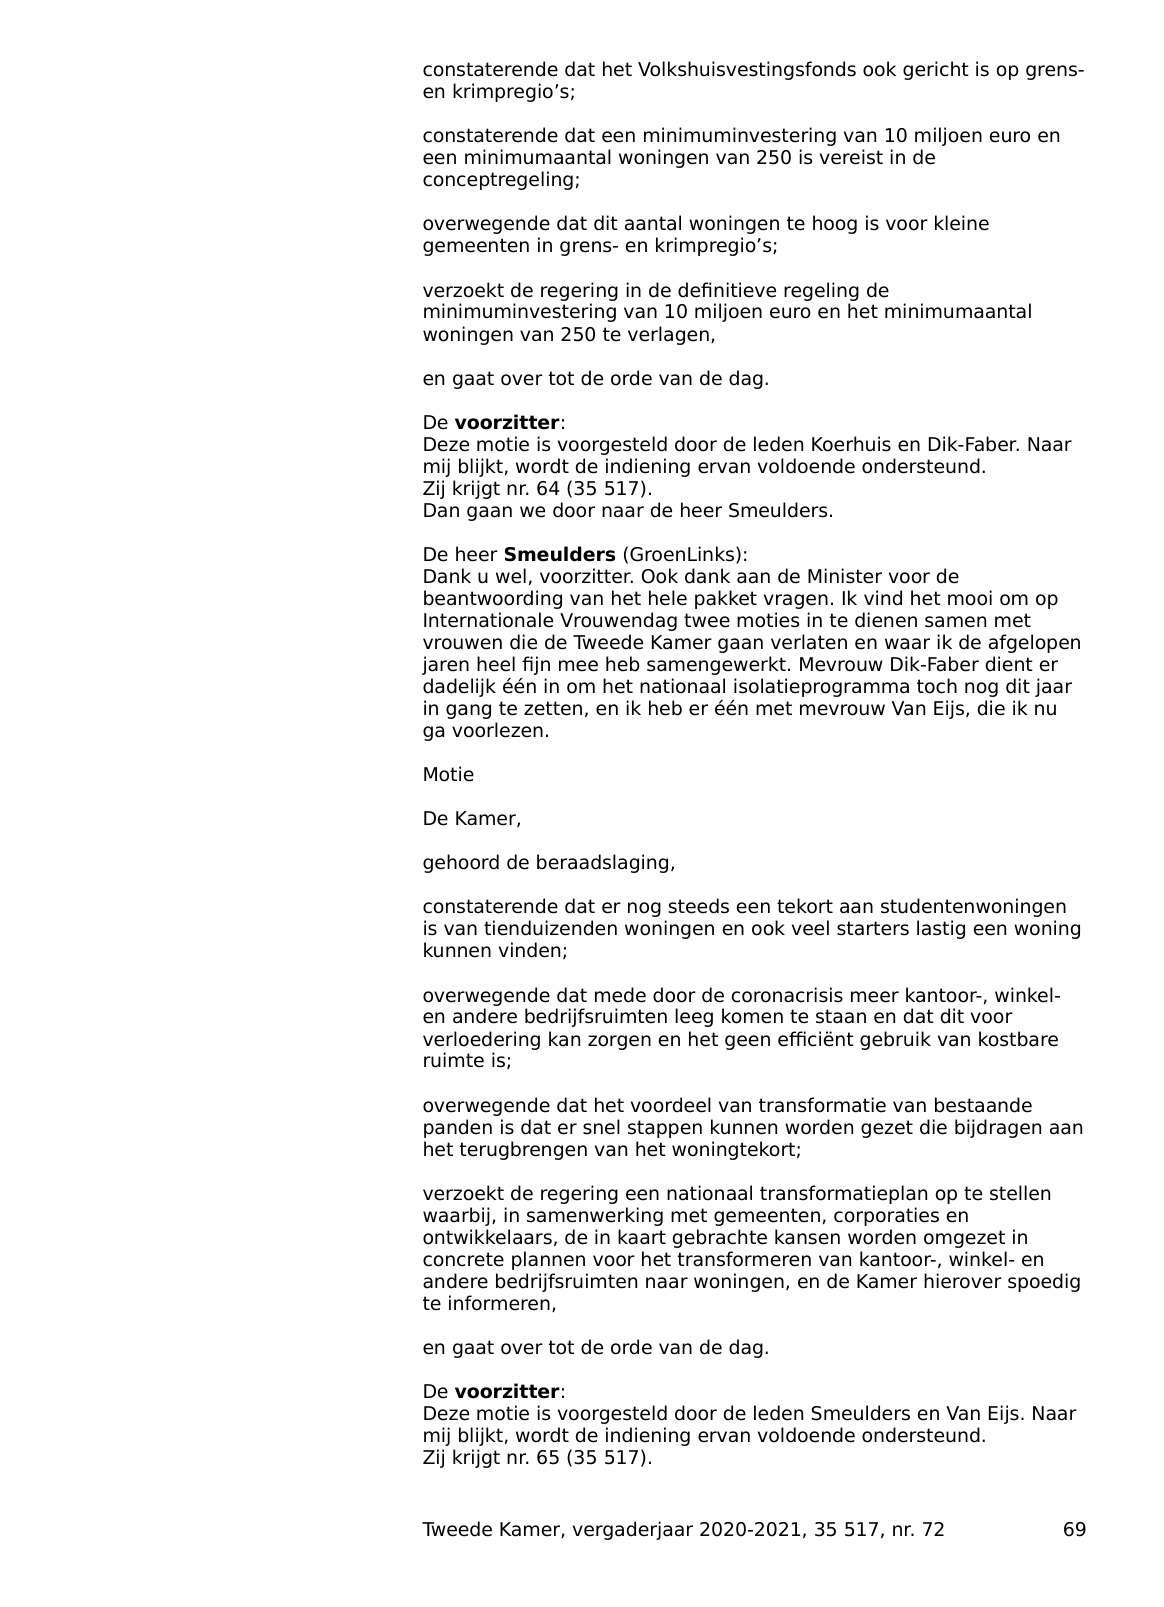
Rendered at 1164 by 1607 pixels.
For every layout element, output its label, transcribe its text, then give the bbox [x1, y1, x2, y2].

text constaterende dat het Volkshuisvestingsfonds ook gericht is op grens- en krimpregio’s; [422, 59, 1087, 103]
text overwegende dat het voordeel van transformatie van bestaande panden is dat er snel stappen kunnen worden gezet die bijdragen aan het terugbrengen van het woningtekort; [422, 1094, 1087, 1161]
text constaterende dat een minimuminvestering van 10 miljoen euro en een minimumaantal woningen van 250 is vereist in de conceptregeling; [422, 125, 1087, 191]
text Zij krijgt nr. 65 (35 517). [422, 1447, 1087, 1469]
text overwegende dat dit aantal woningen te hoog is voor kleine gemeenten in grens- en krimpregio’s; [422, 213, 1087, 257]
text Motie [422, 764, 1087, 786]
text De voorzitter: [422, 412, 1087, 434]
text verzoekt de regering een nationaal transformatieplan op te stellen waarbij, in samenwerking met gemeenten, corporaties en ontwikkelaars, de in kaart gebrachte kansen worden omgezet in concrete plannen voor het transformeren van kantoor-, winkel- en andere bedrijfsruimten naar woningen, en de Kamer hierover spoedig te informeren, [422, 1183, 1087, 1314]
text De heer Smeulders (GroenLinks): [422, 544, 1087, 566]
text Deze motie is voorgesteld door de leden Smeulders en Van Eijs. Naar mij blijkt, wordt de indiening ervan voldoende ondersteund. [422, 1403, 1087, 1447]
text Zij krijgt nr. 64 (35 517). [422, 478, 1087, 500]
text Dank u wel, voorzitter. Ook dank aan de Minister voor de beantwoording van het hele pakket vragen. Ik vind het mooi om op Internationale Vrouwendag twee moties in te dienen samen met vrouwen die de Tweede Kamer gaan verlaten en waar ik de afgelopen jaren heel fijn mee heb samengewerkt. Mevrouw Dik-Faber dient er dadelijk één in om het nationaal isolatieprogramma toch nog dit jaar in gang te zetten, en ik heb er één met mevrouw Van Eijs, die ik nu ga voorlezen. [422, 566, 1087, 742]
text De Kamer, [422, 808, 1087, 830]
text Deze motie is voorgesteld door de leden Koerhuis en Dik-Faber. Naar mij blijkt, wordt de indiening ervan voldoende ondersteund. [422, 434, 1087, 478]
text en gaat over tot de orde van de dag. [422, 1337, 1087, 1359]
text De voorzitter: [422, 1381, 1087, 1403]
text Dan gaan we door naar de heer Smeulders. [422, 500, 1087, 522]
text constaterende dat er nog steeds een tekort aan studentenwoningen is van tienduizenden woningen en ook veel starters lastig een woning kunnen vinden; [422, 896, 1087, 962]
text gehoord de beraadslaging, [422, 852, 1087, 874]
text overwegende dat mede door de coronacrisis meer kantoor-, winkel- en andere bedrijfsruimten leeg komen te staan en dat dit voor verloedering kan zorgen en het geen efficiënt gebruik van kostbare ruimte is; [422, 984, 1087, 1072]
text verzoekt de regering in de definitieve regeling de minimuminvestering van 10 miljoen euro en het minimumaantal woningen van 250 te verlagen, [422, 279, 1087, 345]
text en gaat over tot de orde van de dag. [422, 368, 1087, 389]
